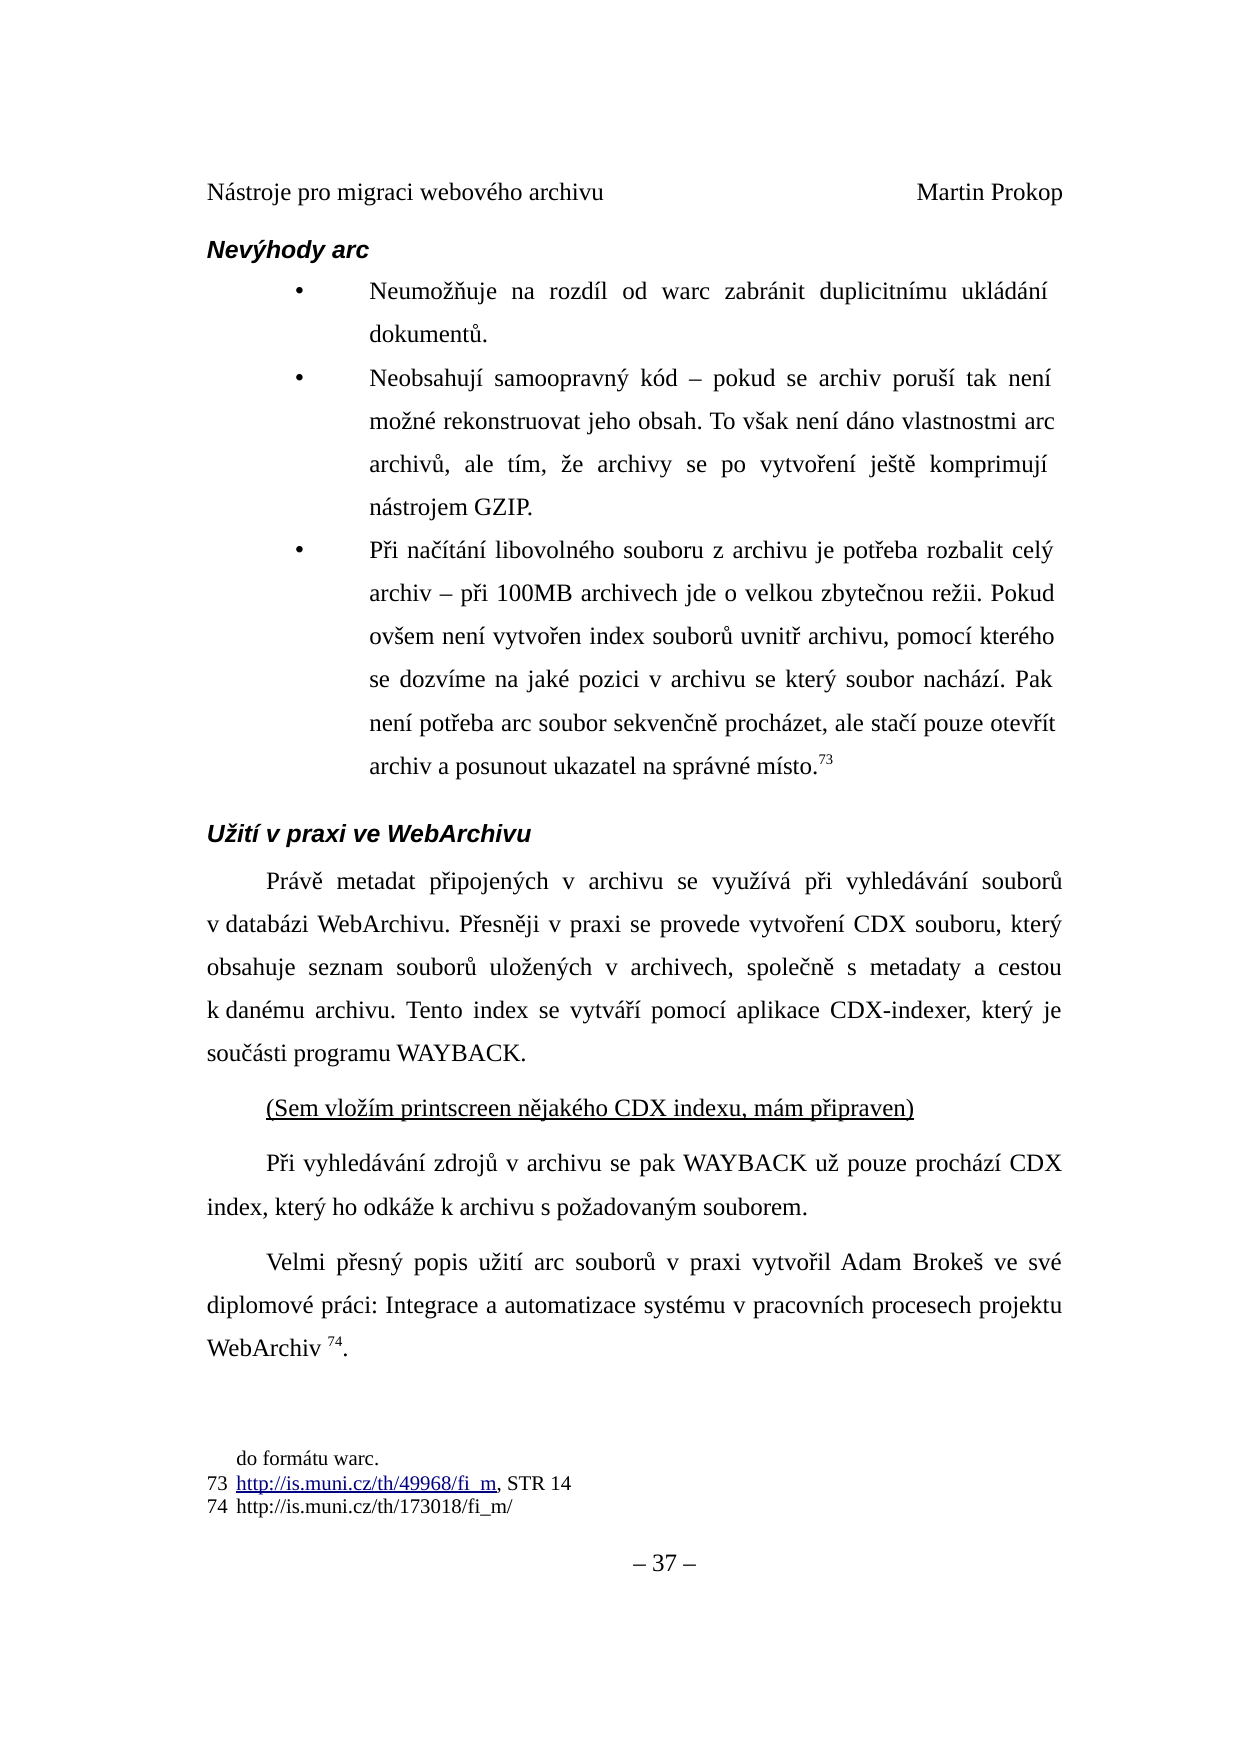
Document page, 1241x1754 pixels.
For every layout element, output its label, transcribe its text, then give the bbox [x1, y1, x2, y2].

list http://is.muni.cz/th/49968/fi_m, STR 14 [207, 1470, 1063, 1494]
text Právě metadat připojených v archivu se využívá při vyhledávání souborů v databázi WebArchivu. Přesněji v praxi se provede vytvoření CDX souboru, který obsahuje seznam souborů uložených v archivech, společně s metadaty a cestou k danému archivu. Tento index se vytváří pomocí aplikace CDX-indexer, který je součásti programu WAYBACK. [207, 866, 1063, 1067]
list Při načítání libovolného souboru z archivu je potřeba rozbalit celý archiv – při 100MB archivech jde o velkou zbytečnou režii. Pokud ovšem není vytvořen index souborů uvnitř archivu, pomocí kterého se dozvíme na jaké pozici v archivu se který soubor nachází. Pak není potřeba arc soubor sekvenčně procházet, ale stačí pouze otevřít archiv a posunout ukazatel na správné místo. [295, 535, 1063, 779]
list Neumožňuje na rozdíl od warc zabránit duplicitnímu ukládání dokumentů. [295, 276, 1063, 348]
subtitle Nevýhody arc [207, 235, 1063, 264]
text http://is.muni.cz/th/173018/fi_m/ [207, 1494, 1063, 1518]
text (Sem vložím printscreen nějakého CDX indexu, mám připraven) [207, 1093, 1063, 1122]
list do formátu warc. [207, 1446, 1063, 1470]
text Při vyhledávání zdrojů v archivu se pak WAYBACK už pouze prochází CDX index, který ho odkáže k archivu s požadovaným souborem. [207, 1148, 1063, 1220]
list Neobsahují samoopravný kód – pokud se archiv poruší tak není možné rekonstruovat jeho obsah. To však není dáno vlastnostmi arc archivů, ale tím, že archivy se po vytvoření ještě komprimují nástrojem GZIP. [295, 363, 1063, 521]
text Velmi přesný popis užití arc souborů v praxi vytvořil Adam Brokeš ve své diplomové práci: Integrace a automatizace systému v pracovních procesech projektu WebArchiv . [207, 1247, 1063, 1362]
subtitle Užití v praxi ve WebArchivu [207, 819, 1063, 847]
